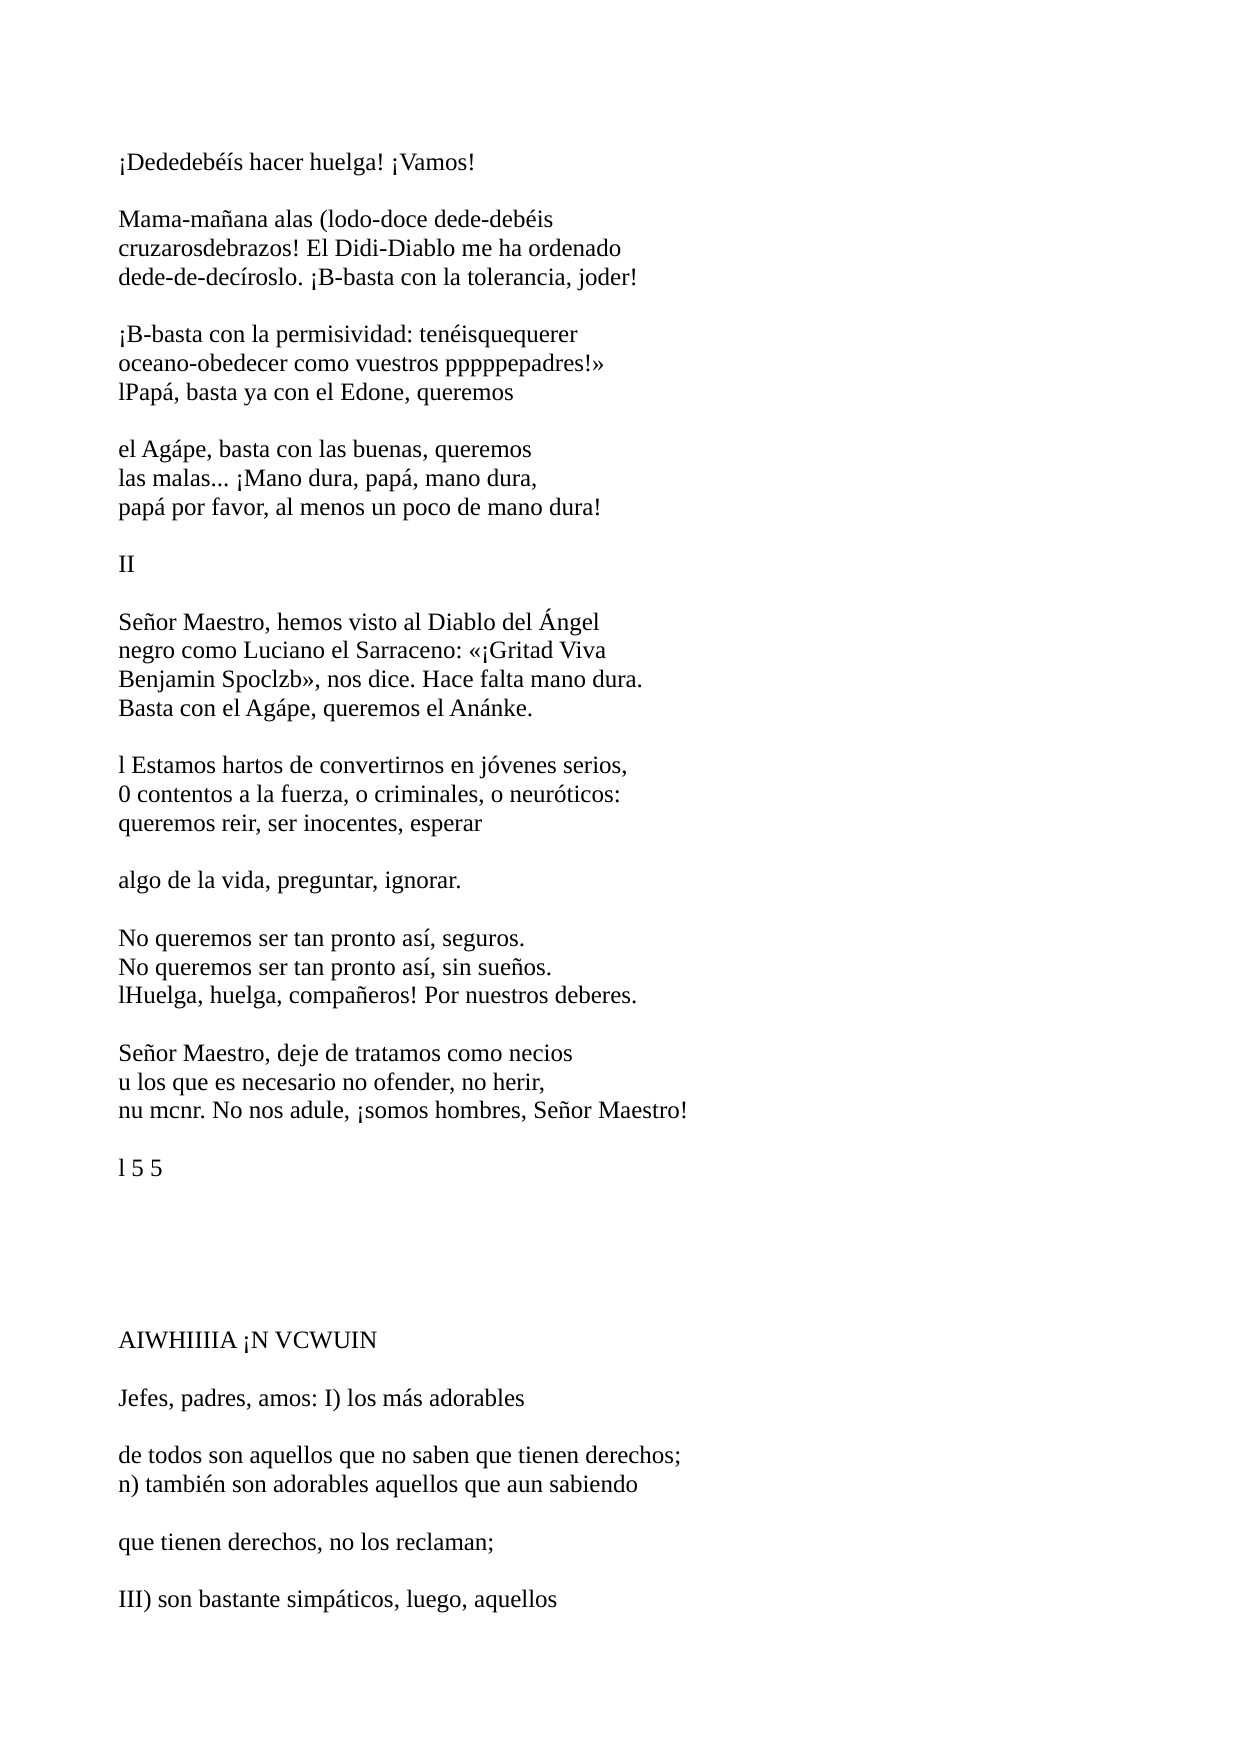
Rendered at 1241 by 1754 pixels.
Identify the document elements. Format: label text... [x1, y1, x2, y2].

text cruzarosdebrazos! El Didi-Diablo me ha ordenado [118, 233, 1122, 262]
text negro como Luciano el Sarraceno: «¡Gritad Viva [118, 636, 1122, 664]
text l 5 5 [118, 1153, 1122, 1182]
text No queremos ser tan pronto así, sin sueños. [118, 952, 1122, 981]
text nu mcnr. No nos adule, ¡somos hombres, Señor Maestro! [118, 1096, 1122, 1124]
text 0 contentos a la fuerza, o criminales, o neuróticos: [118, 779, 1122, 808]
text el Agápe, basta con las buenas, queremos [118, 434, 1122, 463]
text ¡B-basta con la permisividad: tenéisquequerer [118, 319, 1122, 348]
text Basta con el Agápe, queremos el Anánke. [118, 693, 1122, 722]
text u los que es necesario no ofender, no herir, [118, 1067, 1122, 1096]
text Benjamin Spoclzb», nos dice. Hace falta mano dura. [118, 664, 1122, 693]
text algo de la vida, preguntar, ignorar. [118, 866, 1122, 894]
text Mama-mañana alas (lodo-doce dede-debéis [118, 204, 1122, 233]
text ¡Dededebéís hacer huelga! ¡Vamos! [118, 147, 1122, 176]
text dede-de-decíroslo. ¡B-basta con la tolerancia, joder! [118, 262, 1122, 291]
text de todos son aquellos que no saben que tienen derechos; [118, 1441, 1122, 1469]
text las malas... ¡Mano dura, papá, mano dura, [118, 463, 1122, 492]
text III) son bastante simpáticos, luego, aquellos [118, 1584, 1122, 1613]
text II [118, 549, 1122, 578]
text que tienen derechos, no los reclaman; [118, 1527, 1122, 1556]
text lHuelga, huelga, compañeros! Por nuestros deberes. [118, 981, 1122, 1009]
text queremos reir, ser inocentes, esperar [118, 808, 1122, 837]
text papá por favor, al menos un poco de mano dura! [118, 492, 1122, 521]
text lPapá, basta ya con el Edone, queremos [118, 377, 1122, 406]
text n) también son adorables aquellos que aun sabiendo [118, 1469, 1122, 1498]
text oceano-obedecer como vuestros pppppepadres!» [118, 348, 1122, 377]
text Jefes, padres, amos: I) los más adorables [118, 1383, 1122, 1412]
text l Estamos hartos de convertirnos en jóvenes serios, [118, 751, 1122, 779]
text Señor Maestro, hemos visto al Diablo del Ángel [118, 607, 1122, 636]
text No queremos ser tan pronto así, seguros. [118, 923, 1122, 952]
text Señor Maestro, deje de tratamos como necios [118, 1038, 1122, 1067]
text AIWHIIIIA ¡N VCWUIN [118, 1326, 1122, 1354]
